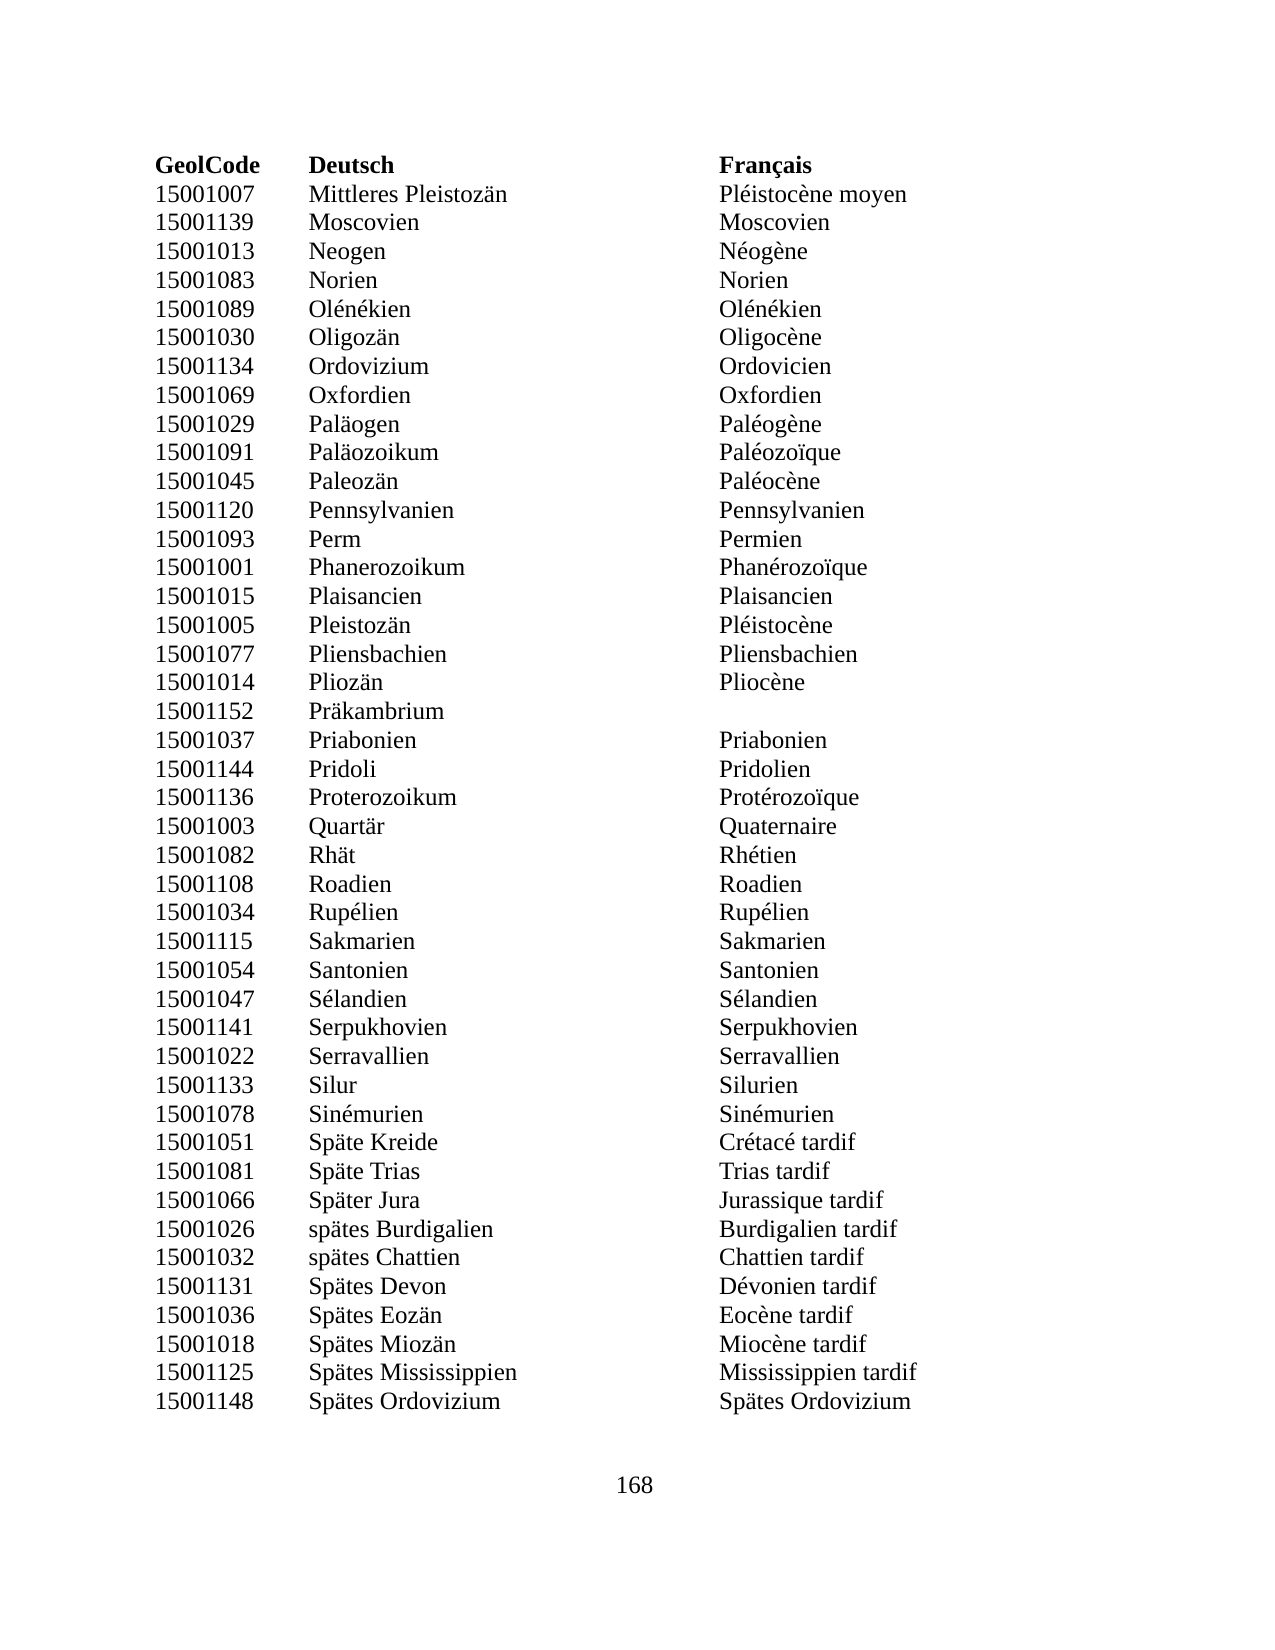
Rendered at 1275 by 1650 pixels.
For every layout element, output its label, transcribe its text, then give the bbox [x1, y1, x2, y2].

table_cell Olénékien [304, 294, 714, 322]
table_cell 15001093 [150, 524, 304, 552]
table_cell 15001125 [150, 1358, 304, 1386]
table_cell 15001136 [150, 783, 304, 811]
table_cell Pliensbachien [714, 639, 1125, 667]
table_cell 15001108 [150, 869, 304, 897]
table_cell Oxfordien [304, 380, 714, 409]
table_cell Späte Kreide [304, 1128, 714, 1156]
table_cell 15001054 [150, 955, 304, 984]
table_cell Pennsylvanien [714, 495, 1125, 524]
table_cell 15001036 [150, 1300, 304, 1329]
table_cell Paléocène [714, 466, 1125, 495]
table_cell Perm [304, 524, 714, 552]
table_cell Oligocène [714, 323, 1125, 351]
table_cell Sélandien [714, 984, 1125, 1012]
table_cell Plaisancien [304, 581, 714, 610]
table_cell Roadien [304, 869, 714, 897]
table_cell Pridolien [714, 754, 1125, 782]
table_cell Pridoli [304, 754, 714, 782]
table_cell Miocène tardif [714, 1329, 1125, 1357]
table_cell Rupélien [714, 898, 1125, 926]
table_cell Moscovien [714, 208, 1125, 236]
table_cell Plaisancien [714, 581, 1125, 610]
table_cell Eocène tardif [714, 1300, 1125, 1329]
table_cell Phanérozoïque [714, 553, 1125, 581]
table_cell Rhät [304, 840, 714, 869]
table_cell 15001139 [150, 208, 304, 236]
table_cell Trias tardif [714, 1156, 1125, 1185]
table_cell 15001013 [150, 236, 304, 265]
table_cell 15001003 [150, 811, 304, 840]
table_cell Quartär [304, 811, 714, 840]
table_cell 15001022 [150, 1041, 304, 1070]
table_cell Später Jura [304, 1185, 714, 1214]
table_cell Rhétien [714, 840, 1125, 869]
table_cell Silur [304, 1070, 714, 1099]
table_cell Proterozoikum [304, 783, 714, 811]
table_header Français [714, 150, 1125, 179]
table_cell 15001030 [150, 323, 304, 351]
table_cell 15001120 [150, 495, 304, 524]
table_cell Ordovizium [304, 351, 714, 380]
table_cell Norien [304, 265, 714, 294]
table_cell 15001077 [150, 639, 304, 667]
table_cell 15001051 [150, 1128, 304, 1156]
table_cell Oligozän [304, 323, 714, 351]
table_cell 15001089 [150, 294, 304, 322]
table_cell Silurien [714, 1070, 1125, 1099]
table_cell Pléistocène moyen [714, 179, 1125, 207]
table_cell Permien [714, 524, 1125, 552]
table_cell Mittleres Pleistozän [304, 179, 714, 207]
table_cell 15001032 [150, 1243, 304, 1271]
table_cell Moscovien [304, 208, 714, 236]
table_cell Rupélien [304, 898, 714, 926]
table_cell Chattien tardif [714, 1243, 1125, 1271]
table_cell Santonien [304, 955, 714, 984]
table_cell Sinémurien [304, 1099, 714, 1127]
table_cell 15001014 [150, 668, 304, 696]
table_cell 15001148 [150, 1386, 304, 1415]
table_cell 15001144 [150, 754, 304, 782]
table_cell Serpukhovien [714, 1013, 1125, 1041]
table_cell Spätes Devon [304, 1271, 714, 1300]
table_cell 15001018 [150, 1329, 304, 1357]
table_cell Paleozän [304, 466, 714, 495]
table_cell spätes Burdigalien [304, 1214, 714, 1242]
table_cell Quaternaire [714, 811, 1125, 840]
table_header Deutsch [304, 150, 714, 179]
table_cell Roadien [714, 869, 1125, 897]
table_cell Sakmarien [714, 926, 1125, 955]
table_cell Präkambrium [304, 696, 714, 725]
table_cell 15001037 [150, 725, 304, 754]
table_cell Jurassique tardif [714, 1185, 1125, 1214]
table_cell Dévonien tardif [714, 1271, 1125, 1300]
table_cell 15001115 [150, 926, 304, 955]
table_cell Mississippien tardif [714, 1358, 1125, 1386]
table_cell Phanerozoikum [304, 553, 714, 581]
table_cell 15001007 [150, 179, 304, 207]
table_cell Sélandien [304, 984, 714, 1012]
table_cell Norien [714, 265, 1125, 294]
table_cell 15001091 [150, 438, 304, 466]
table_cell Sinémurien [714, 1099, 1125, 1127]
table_cell Serravallien [304, 1041, 714, 1070]
table_cell Crétacé tardif [714, 1128, 1125, 1156]
table_cell Pliensbachien [304, 639, 714, 667]
table_cell Spätes Ordovizium [714, 1386, 1125, 1415]
table_cell 15001005 [150, 610, 304, 639]
table_cell Paläogen [304, 409, 714, 437]
table_cell Pléistocène [714, 610, 1125, 639]
table_cell Priabonien [304, 725, 714, 754]
table_cell Spätes Ordovizium [304, 1386, 714, 1415]
table_cell 15001069 [150, 380, 304, 409]
table_cell Späte Trias [304, 1156, 714, 1185]
table_cell 15001133 [150, 1070, 304, 1099]
table_cell Neogen [304, 236, 714, 265]
table_cell 15001045 [150, 466, 304, 495]
table_cell Oxfordien [714, 380, 1125, 409]
table_cell Ordovicien [714, 351, 1125, 380]
table_cell Pliocène [714, 668, 1125, 696]
table_cell 15001026 [150, 1214, 304, 1242]
table_cell Paléogène [714, 409, 1125, 437]
table_cell Pennsylvanien [304, 495, 714, 524]
table_cell Sakmarien [304, 926, 714, 955]
table_cell Santonien [714, 955, 1125, 984]
table_cell Olénékien [714, 294, 1125, 322]
table_cell 15001078 [150, 1099, 304, 1127]
table_cell spätes Chattien [304, 1243, 714, 1271]
table_cell Néogène [714, 236, 1125, 265]
table_cell 15001141 [150, 1013, 304, 1041]
table_cell 15001066 [150, 1185, 304, 1214]
table_cell Spätes Miozän [304, 1329, 714, 1357]
table_cell 15001152 [150, 696, 304, 725]
table_cell 15001082 [150, 840, 304, 869]
table_cell Serravallien [714, 1041, 1125, 1070]
table_cell [714, 696, 1125, 725]
table_cell 15001029 [150, 409, 304, 437]
table_cell 15001047 [150, 984, 304, 1012]
table_cell Pleistozän [304, 610, 714, 639]
table_cell Serpukhovien [304, 1013, 714, 1041]
table_cell Priabonien [714, 725, 1125, 754]
table_header GeolCode [150, 150, 304, 179]
table_cell Spätes Eozän [304, 1300, 714, 1329]
table_cell 15001001 [150, 553, 304, 581]
table_cell Spätes Mississippien [304, 1358, 714, 1386]
table_cell 15001081 [150, 1156, 304, 1185]
table_cell 15001034 [150, 898, 304, 926]
table_cell 15001083 [150, 265, 304, 294]
table_cell Paläozoikum [304, 438, 714, 466]
table_cell 15001131 [150, 1271, 304, 1300]
table_cell Paléozoïque [714, 438, 1125, 466]
table_cell Protérozoïque [714, 783, 1125, 811]
table_cell 15001015 [150, 581, 304, 610]
table_cell Pliozän [304, 668, 714, 696]
table_cell 15001134 [150, 351, 304, 380]
table_cell Burdigalien tardif [714, 1214, 1125, 1242]
